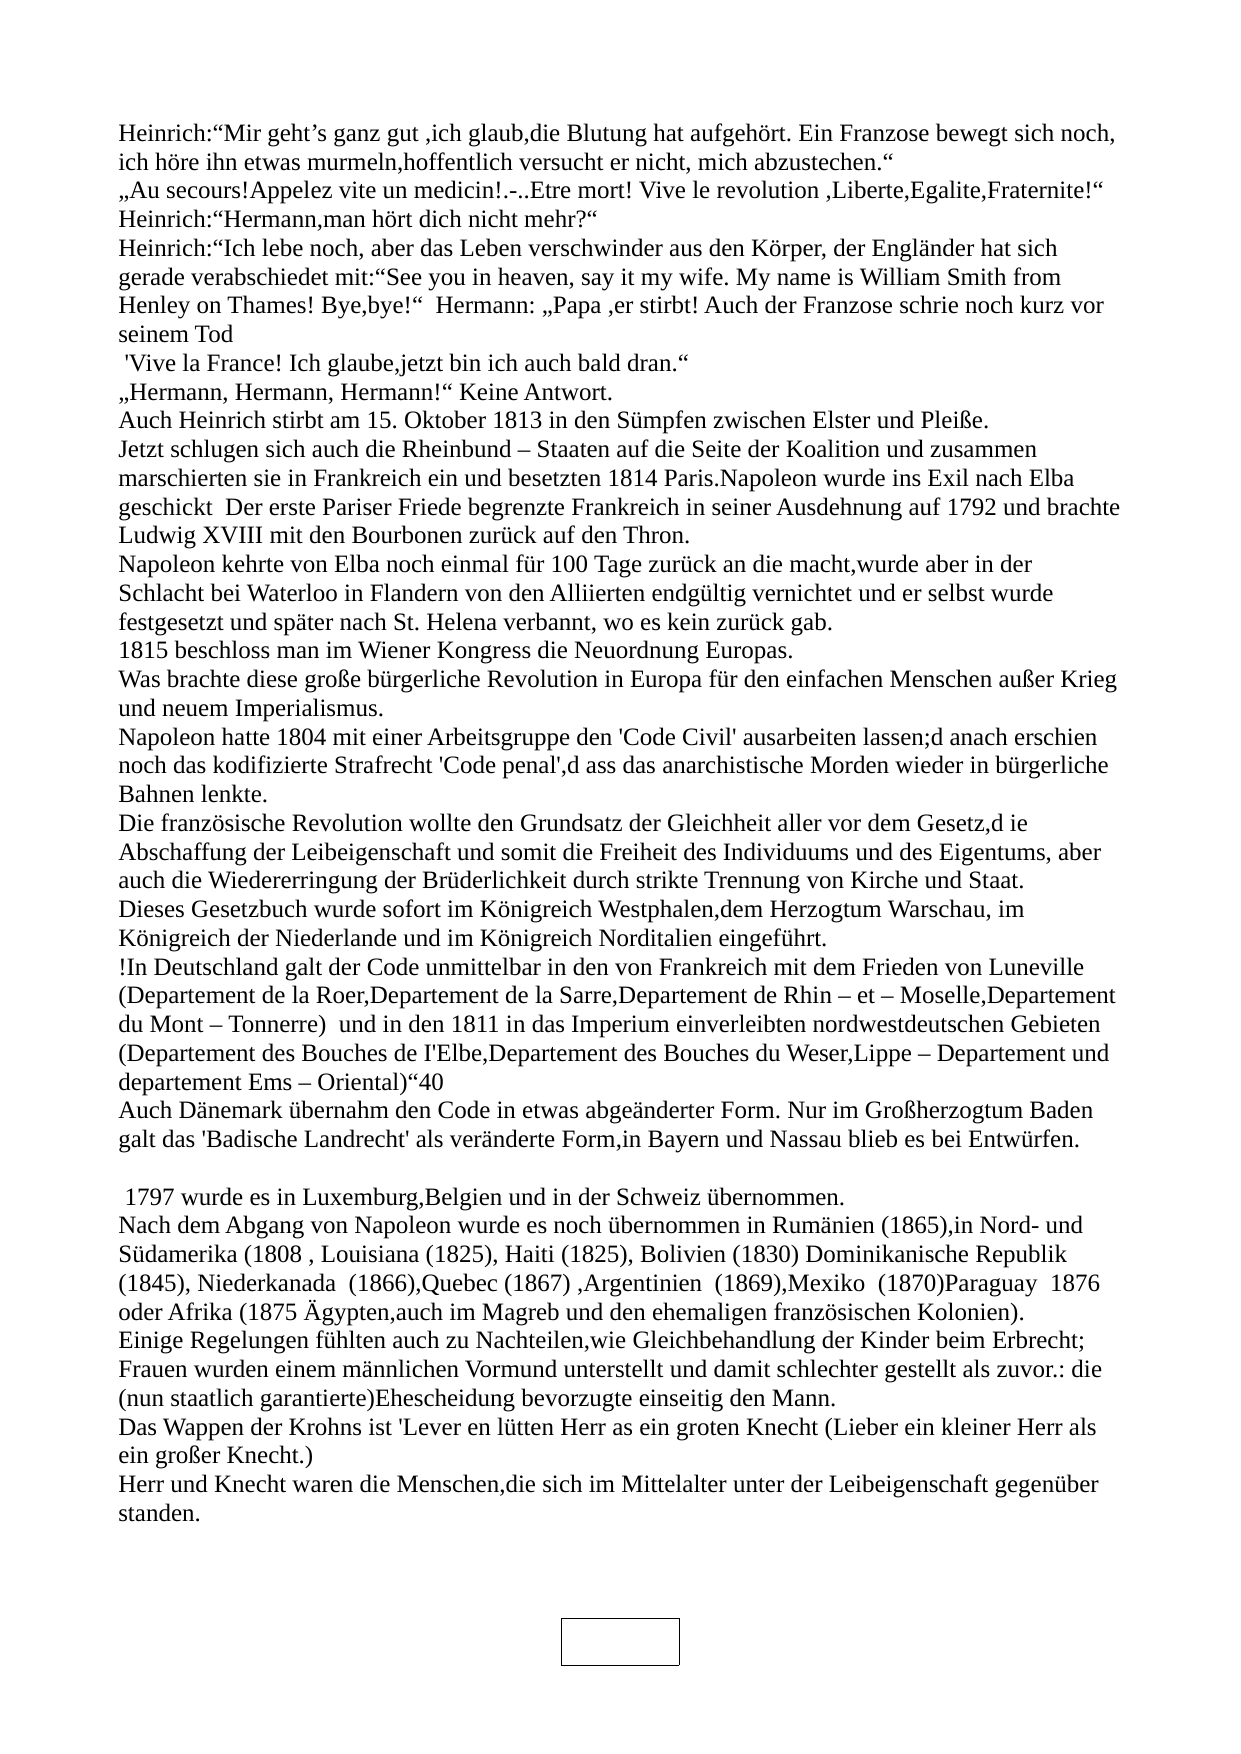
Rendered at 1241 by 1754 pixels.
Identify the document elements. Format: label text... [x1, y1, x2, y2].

text Auch Heinrich stirbt am 15. Oktober 1813 in den Sümpfen zwischen Elster und Pleiße. [118, 406, 1122, 434]
text !In Deutschland galt der Code unmittelbar in den von Frankreich mit dem Frieden von Luneville (Departement de la Roer,Departement de la Sarre,Departement de Rhin – et – Moselle,Departement du Mont – Tonnerre) und in den 1811 in das Imperium einverleibten nordwestdeutschen Gebieten (Departement des Bouches de I'Elbe,Departement des Bouches du Weser,Lippe – Departement und departement Ems – Oriental)“40 [118, 952, 1122, 1096]
text Heinrich:“Hermann,man hört dich nicht mehr?“ [118, 204, 1122, 233]
text Herr und Knecht waren die Menschen,die sich im Mittelalter unter der Leibeigenschaft gegenüber standen. [118, 1469, 1122, 1527]
text Napoleon kehrte von Elba noch einmal für 100 Tage zurück an die macht,wurde aber in der Schlacht bei Waterloo in Flandern von den Alliierten endgültig vernichtet und er selbst wurde festgesetzt und später nach St. Helena verbannt, wo es kein zurück gab. [118, 549, 1122, 636]
text Was brachte diese große bürgerliche Revolution in Europa für den einfachen Menschen außer Krieg und neuem Imperialismus. [118, 664, 1122, 722]
text Nach dem Abgang von Napoleon wurde es noch übernommen in Rumänien (1865),in Nord- und Südamerika (1808 , Louisiana (1825), Haiti (1825), Bolivien (1830) Dominikanische Republik (1845), Niederkanada (1866),Quebec (1867) ,Argentinien (1869),Mexiko (1870)Paraguay 1876 oder Afrika (1875 Ägypten,auch im Magreb und den ehemaligen französischen Kolonien). [118, 1211, 1122, 1326]
text 1815 beschloss man im Wiener Kongress die Neuordnung Europas. [118, 636, 1122, 664]
text Auch Dänemark übernahm den Code in etwas abgeänderter Form. Nur im Großherzogtum Baden galt das 'Badische Landrecht' als veränderte Form,in Bayern und Nassau blieb es bei Entwürfen. [118, 1096, 1122, 1153]
text „Hermann, Hermann, Hermann!“ Keine Antwort. [118, 377, 1122, 406]
text Die französische Revolution wollte den Grundsatz der Gleichheit aller vor dem Gesetz,d ie Abschaffung der Leibeigenschaft und somit die Freiheit des Individuums und des Eigentums, aber auch die Wiedererringung der Brüderlichkeit durch strikte Trennung von Kirche und Staat. [118, 808, 1122, 894]
text Jetzt schlugen sich auch die Rheinbund – Staaten auf die Seite der Koalition und zusammen marschierten sie in Frankreich ein und besetzten 1814 Paris.Napoleon wurde ins Exil nach Elba geschickt Der erste Pariser Friede begrenzte Frankreich in seiner Ausdehnung auf 1792 und brachte Ludwig XVIII mit den Bourbonen zurück auf den Thron. [118, 434, 1122, 549]
text 1797 wurde es in Luxemburg,Belgien und in der Schweiz übernommen. [118, 1182, 1122, 1211]
text Heinrich:“Ich lebe noch, aber das Leben verschwinder aus den Körper, der Engländer hat sich gerade verabschiedet mit:“See you in heaven, say it my wife. My name is William Smith from Henley on Thames! Bye,bye!“ Hermann: „Papa ,er stirbt! Auch der Franzose schrie noch kurz vor seinem Tod [118, 233, 1122, 348]
text Einige Regelungen fühlten auch zu Nachteilen,wie Gleichbehandlung der Kinder beim Erbrecht; Frauen wurden einem männlichen Vormund unterstellt und damit schlechter gestellt als zuvor.: die (nun staatlich garantierte)Ehescheidung bevorzugte einseitig den Mann. [118, 1326, 1122, 1412]
text Das Wappen der Krohns ist 'Lever en lütten Herr as ein groten Knecht (Lieber ein kleiner Herr als ein großer Knecht.) [118, 1412, 1122, 1469]
text Napoleon hatte 1804 mit einer Arbeitsgruppe den 'Code Civil' ausarbeiten lassen;d anach erschien noch das kodifizierte Strafrecht 'Code penal',d ass das anarchistische Morden wieder in bürgerliche Bahnen lenkte. [118, 722, 1122, 808]
text Heinrich:“Mir geht’s ganz gut ,ich glaub,die Blutung hat aufgehört. Ein Franzose bewegt sich noch, ich höre ihn etwas murmeln,hoffentlich versucht er nicht, mich abzustechen.“ [118, 118, 1122, 176]
text Dieses Gesetzbuch wurde sofort im Königreich Westphalen,dem Herzogtum Warschau, im Königreich der Niederlande und im Königreich Norditalien eingeführt. [118, 894, 1122, 952]
text „Au secours!Appelez vite un medicin!.-..Etre mort! Vive le revolution ,Liberte,Egalite,Fraternite!“ [118, 176, 1122, 204]
text 'Vive la France! Ich glaube,jetzt bin ich auch bald dran.“ [118, 348, 1122, 377]
